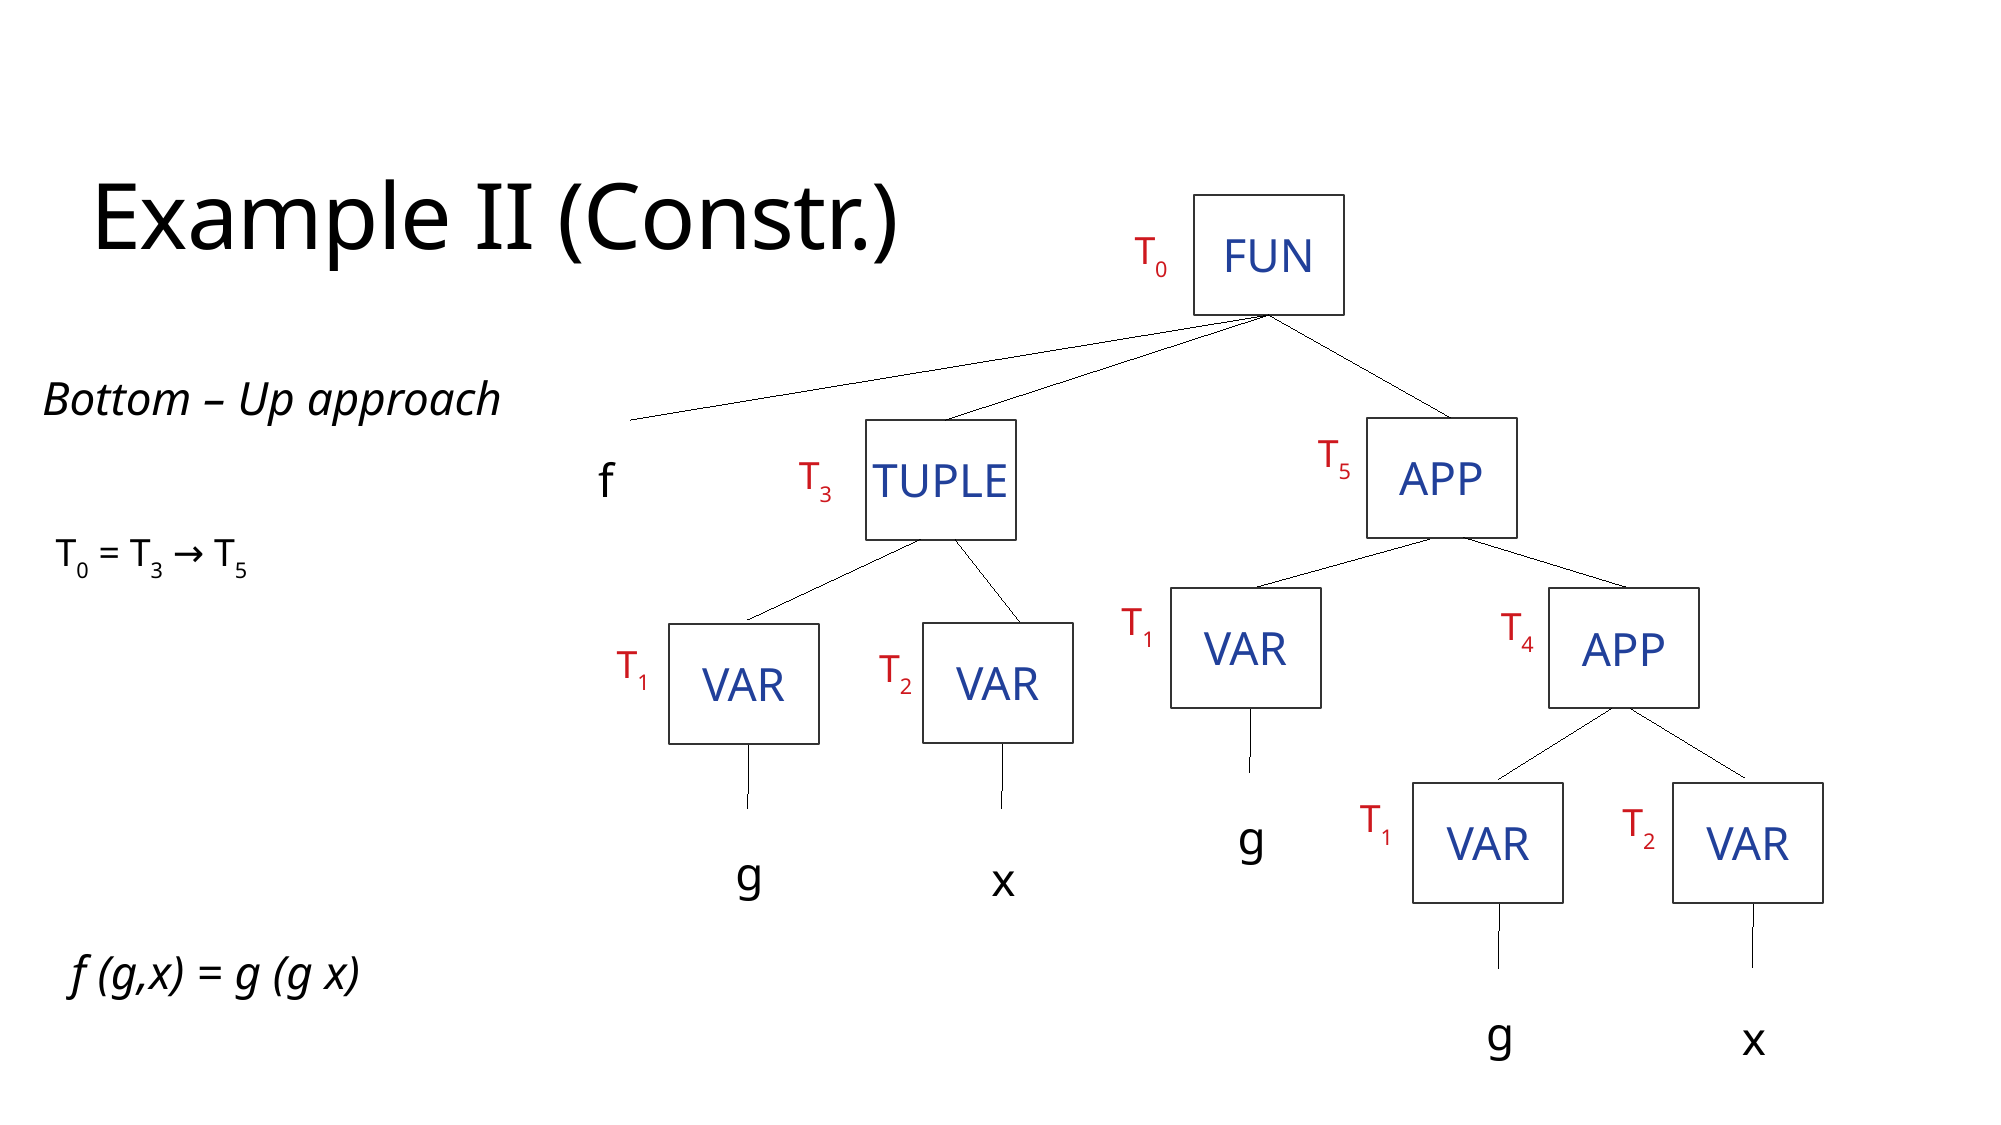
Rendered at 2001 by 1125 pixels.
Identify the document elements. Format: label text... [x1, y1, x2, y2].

list T0 = T3 → T5 [55, 519, 809, 886]
text_box T0 [1119, 217, 1202, 315]
text_box g [1425, 972, 1576, 1093]
text_box T2 [864, 635, 947, 733]
text_box T4 [1486, 593, 1568, 691]
text_box T5 [1303, 419, 1385, 518]
text_box T2 [1607, 789, 1690, 887]
text_box x [1679, 978, 1830, 1099]
text_box TUPLE [865, 420, 1016, 540]
text_box APP [1549, 588, 1700, 709]
text_box FUN [1193, 195, 1344, 315]
text_box g [1176, 776, 1327, 897]
text_box x [928, 818, 1079, 939]
text_box VAR [809, 623, 819, 744]
text_box VAR [1413, 783, 1564, 904]
list f (g,x) = g (g x) [0, 936, 754, 1117]
text_box T1 [1106, 587, 1189, 686]
list Bottom – Up approach [41, 359, 796, 540]
text_box g [674, 812, 825, 933]
text_box VAR [922, 623, 1073, 744]
text_box VAR [1673, 782, 1824, 903]
text_box APP [1366, 417, 1517, 538]
title Example II (Constr.) [75, 60, 1666, 278]
text_box T3 [796, 442, 866, 540]
text_box T1 [1345, 785, 1427, 883]
text_box VAR [1170, 587, 1321, 708]
